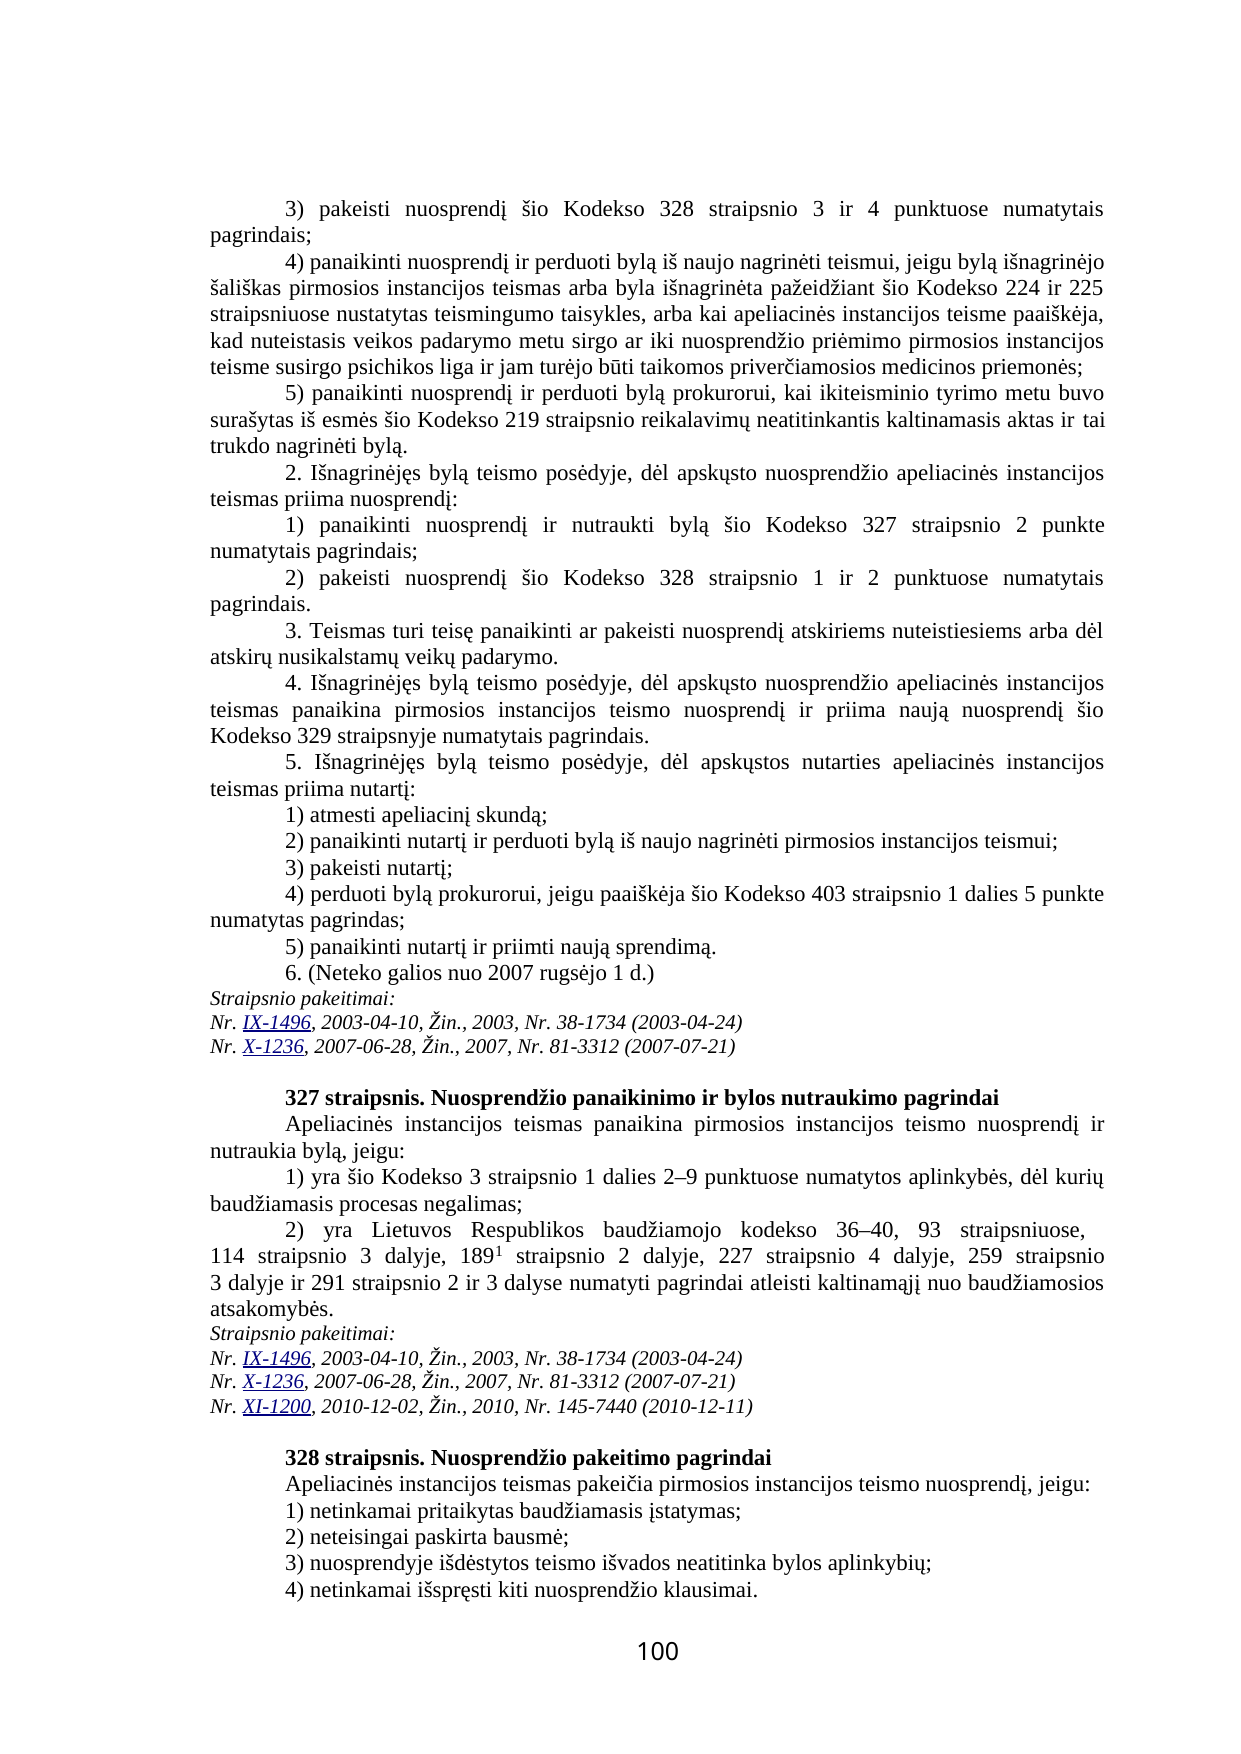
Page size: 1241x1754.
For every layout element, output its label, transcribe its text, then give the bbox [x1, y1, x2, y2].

text 4) perduoti bylą prokurorui, jeigu paaiškėja šio Kodekso 403 straipsnio 1 dalies 5 punkte numatytas pagrindas; [210, 880, 1106, 933]
text Nr. IX-1496, 2003-04-10, Žin., 2003, Nr. 38-1734 (2003-04-24) [210, 1345, 1106, 1369]
text 1) yra šio Kodekso 3 straipsnio 1 dalies 2–9 punktuose numatytos aplinkybės, dėl kurių baudžiamasis procesas negalimas; [210, 1163, 1106, 1216]
text 2) panaikinti nutartį ir perduoti bylą iš naujo nagrinėti pirmosios instancijos teismui; [210, 827, 1106, 854]
text 3) pakeisti nuosprendį šio Kodekso 328 straipsnio 3 ir 4 punktuose numatytais pagrindais; [210, 195, 1106, 248]
text 5) panaikinti nutartį ir priimti naują sprendimą. [210, 933, 1106, 959]
text 3. Teismas turi teisę panaikinti ar pakeisti nuosprendį atskiriems nuteistiesiems arba dėl atskirų nusikalstamų veikų padarymo. [210, 617, 1106, 669]
text 3) pakeisti nutartį; [210, 854, 1106, 880]
text 4) panaikinti nuosprendį ir perduoti bylą iš naujo nagrinėti teismui, jeigu bylą išnagrinėjo šališkas pirmosios instancijos teismas arba byla išnagrinėta pažeidžiant šio Kodekso 224 ir 225 straipsniuose nustatytas teismingumo taisykles, arba kai apeliacinės instancijos teisme paaiškėja, kad nuteistasis veikos padarymo metu sirgo ar iki nuosprendžio priėmimo pirmosios instancijos teisme susirgo psichikos liga ir jam turėjo būti taikomos priverčiamosios medicinos priemonės; [210, 248, 1106, 379]
text Straipsnio pakeitimai: [210, 1321, 1106, 1345]
text 2) pakeisti nuosprendį šio Kodekso 328 straipsnio 1 ir 2 punktuose numatytais pagrindais. [210, 564, 1106, 617]
text 5. Išnagrinėjęs bylą teismo posėdyje, dėl apskųstos nutarties apeliacinės instancijos teismas priima nutartį: [210, 748, 1106, 801]
text 1) netinkamai pritaikytas baudžiamasis įstatymas; [210, 1497, 1106, 1523]
text 2) neteisingai paskirta bausmė; [210, 1523, 1106, 1549]
text Apeliacinės instancijos teismas panaikina pirmosios instancijos teismo nuosprendį ir nutraukia bylą, jeigu: [210, 1111, 1106, 1163]
text 1) panaikinti nuosprendį ir nutraukti bylą šio Kodekso 327 straipsnio 2 punkte numatytais pagrindais; [210, 511, 1106, 564]
text Apeliacinės instancijos teismas pakeičia pirmosios instancijos teismo nuosprendį, jeigu: [210, 1470, 1106, 1497]
text Nr. IX-1496, 2003-04-10, Žin., 2003, Nr. 38-1734 (2003-04-24) [210, 1010, 1106, 1034]
text Nr. X-1236, 2007-06-28, Žin., 2007, Nr. 81-3312 (2007-07-21) [210, 1034, 1106, 1058]
text Straipsnio pakeitimai: [210, 986, 1106, 1010]
text 2. Išnagrinėjęs bylą teismo posėdyje, dėl apskųsto nuosprendžio apeliacinės instancijos teismas priima nuosprendį: [210, 458, 1106, 511]
text 3) nuosprendyje išdėstytos teismo išvados neatitinka bylos aplinkybių; [210, 1549, 1106, 1576]
text Nr. X-1236, 2007-06-28, Žin., 2007, Nr. 81-3312 (2007-07-21) [210, 1369, 1106, 1393]
text 5) panaikinti nuosprendį ir perduoti bylą prokurorui, kai ikiteisminio tyrimo metu buvo surašytas iš esmės šio Kodekso 219 straipsnio reikalavimų neatitinkantis kaltinamasis aktas ir tai trukdo nagrinėti bylą. [210, 379, 1106, 458]
text 4) netinkamai išspręsti kiti nuosprendžio klausimai. [210, 1576, 1106, 1602]
text 327 straipsnis. Nuosprendžio panaikinimo ir bylos nutraukimo pagrindai [210, 1084, 1106, 1111]
text 328 straipsnis. Nuosprendžio pakeitimo pagrindai [210, 1444, 1106, 1470]
text 4. Išnagrinėjęs bylą teismo posėdyje, dėl apskųsto nuosprendžio apeliacinės instancijos teismas panaikina pirmosios instancijos teismo nuosprendį ir priima naują nuosprendį šio Kodekso 329 straipsnyje numatytais pagrindais. [210, 669, 1106, 748]
text 2) yra Lietuvos Respublikos baudžiamojo kodekso 36–40, 93 straipsniuose, 114 straipsnio 3 dalyje, 1891 straipsnio 2 dalyje, 227 straipsnio 4 dalyje, 259 straipsnio 3 dalyje ir 291 straipsnio 2 ir 3 dalyse numatyti pagrindai atleisti kaltinamąjį nuo baudžiamosios atsakomybės. [210, 1216, 1106, 1321]
text Nr. XI-1200, 2010-12-02, Žin., 2010, Nr. 145-7440 (2010-12-11) [210, 1393, 1106, 1418]
text 1) atmesti apeliacinį skundą; [210, 801, 1106, 827]
text 6. (Neteko galios nuo 2007 rugsėjo 1 d.) [210, 959, 1106, 986]
